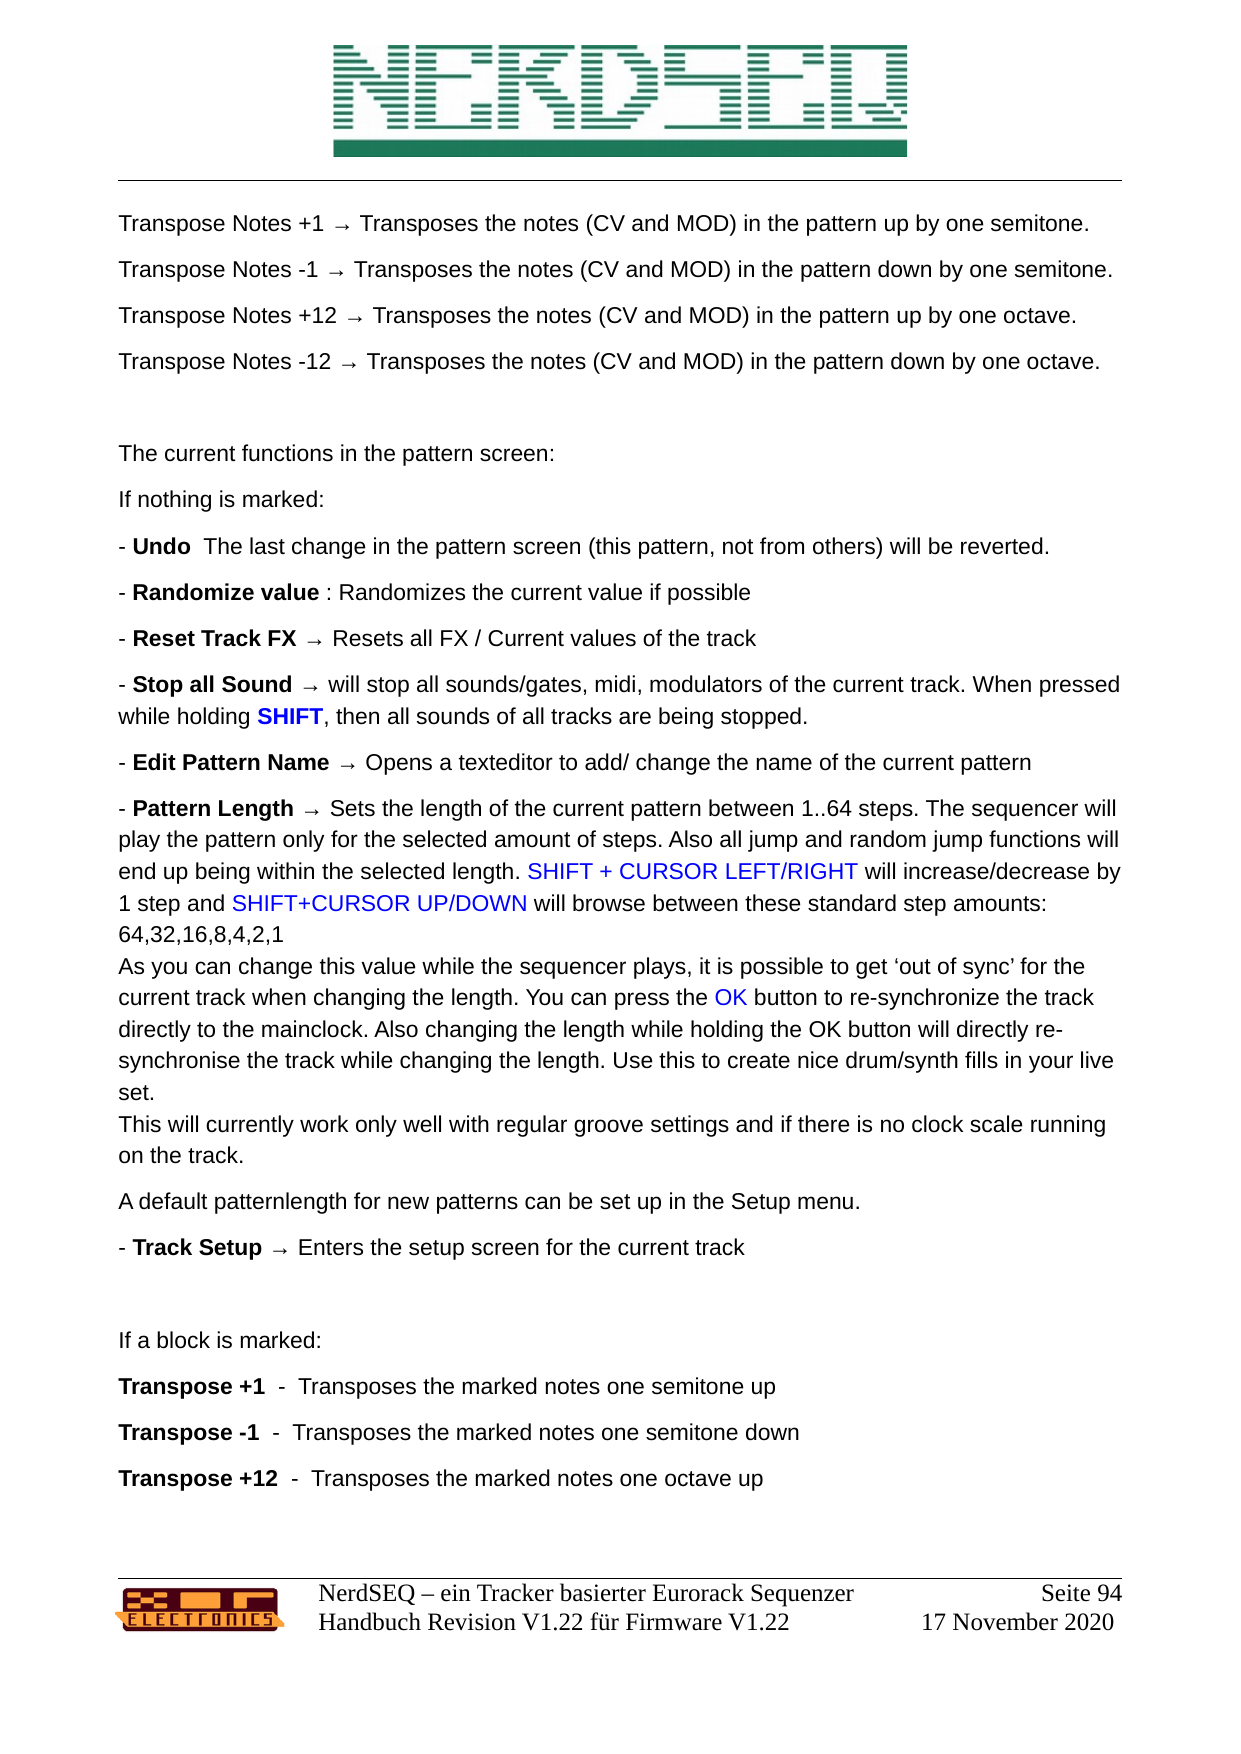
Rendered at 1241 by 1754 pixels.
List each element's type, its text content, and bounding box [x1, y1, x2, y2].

picture [333, 45, 908, 157]
text Transpose Notes -12 → Transposes the notes (CV and MOD) in the pattern down by one octave. [118, 348, 1122, 374]
text Transpose Notes -1 → Transposes the notes (CV and MOD) in the pattern down by one semitone. [118, 256, 1122, 282]
text Transpose +12 - Transposes the marked notes one octave up [118, 1465, 1122, 1491]
text If a block is marked: [118, 1327, 1122, 1353]
text The current functions in the pattern screen: [118, 440, 1122, 467]
text - Pattern Length → Sets the length of the current pattern between 1..64 steps. The sequencer will play the pattern only for the selected amount of steps. Also all jump and random jump functions will end up being within the selected length. SHIFT + CURSOR LEFT/RIGHT will increase/decrease by 1 step and SHIFT+CURSOR UP/DOWN will browse between these standard step amounts: 64,32,16,8,4,2,1 As you can change this value while the sequencer plays, it is possible to get ‘out of sync’ for the current track when changing the length. You can press the OK button to re-synchronize the track directly to the mainclock. Also changing the length while holding the OK button will directly re-synchronise the track while changing the length. Use this to create nice drum/synth fills in your live set. This will currently work only well with regular groove settings and if there is no clock scale running on the track. [118, 795, 1122, 1168]
picture [115, 1584, 285, 1634]
text - Track Setup → Enters the setup screen for the current track [118, 1234, 1122, 1261]
text Transpose Notes +12 → Transposes the notes (CV and MOD) in the pattern up by one octave. [118, 302, 1122, 328]
text Transpose Notes +1 → Transposes the notes (CV and MOD) in the pattern up by one semitone. [118, 209, 1122, 236]
text Transpose +1 - Transposes the marked notes one semitone up [118, 1373, 1122, 1399]
text - Reset Track FX → Resets all FX / Current values of the track [118, 625, 1122, 651]
text - Randomize value : Randomizes the current value if possible [118, 579, 1122, 605]
text - Edit Pattern Name → Opens a texteditor to add/ change the name of the current pattern [118, 749, 1122, 775]
text A default patternlength for new patterns can be set up in the Setup menu. [118, 1188, 1122, 1214]
text Transpose -1 - Transposes the marked notes one semitone down [118, 1419, 1122, 1445]
text - Undo The last change in the pattern screen (this pattern, not from others) will be reverted. [118, 533, 1122, 559]
text - Stop all Sound → will stop all sounds/gates, midi, modulators of the current track. When pressed while holding SHIFT, then all sounds of all tracks are being stopped. [118, 671, 1122, 729]
text If nothing is marked: [118, 486, 1122, 513]
